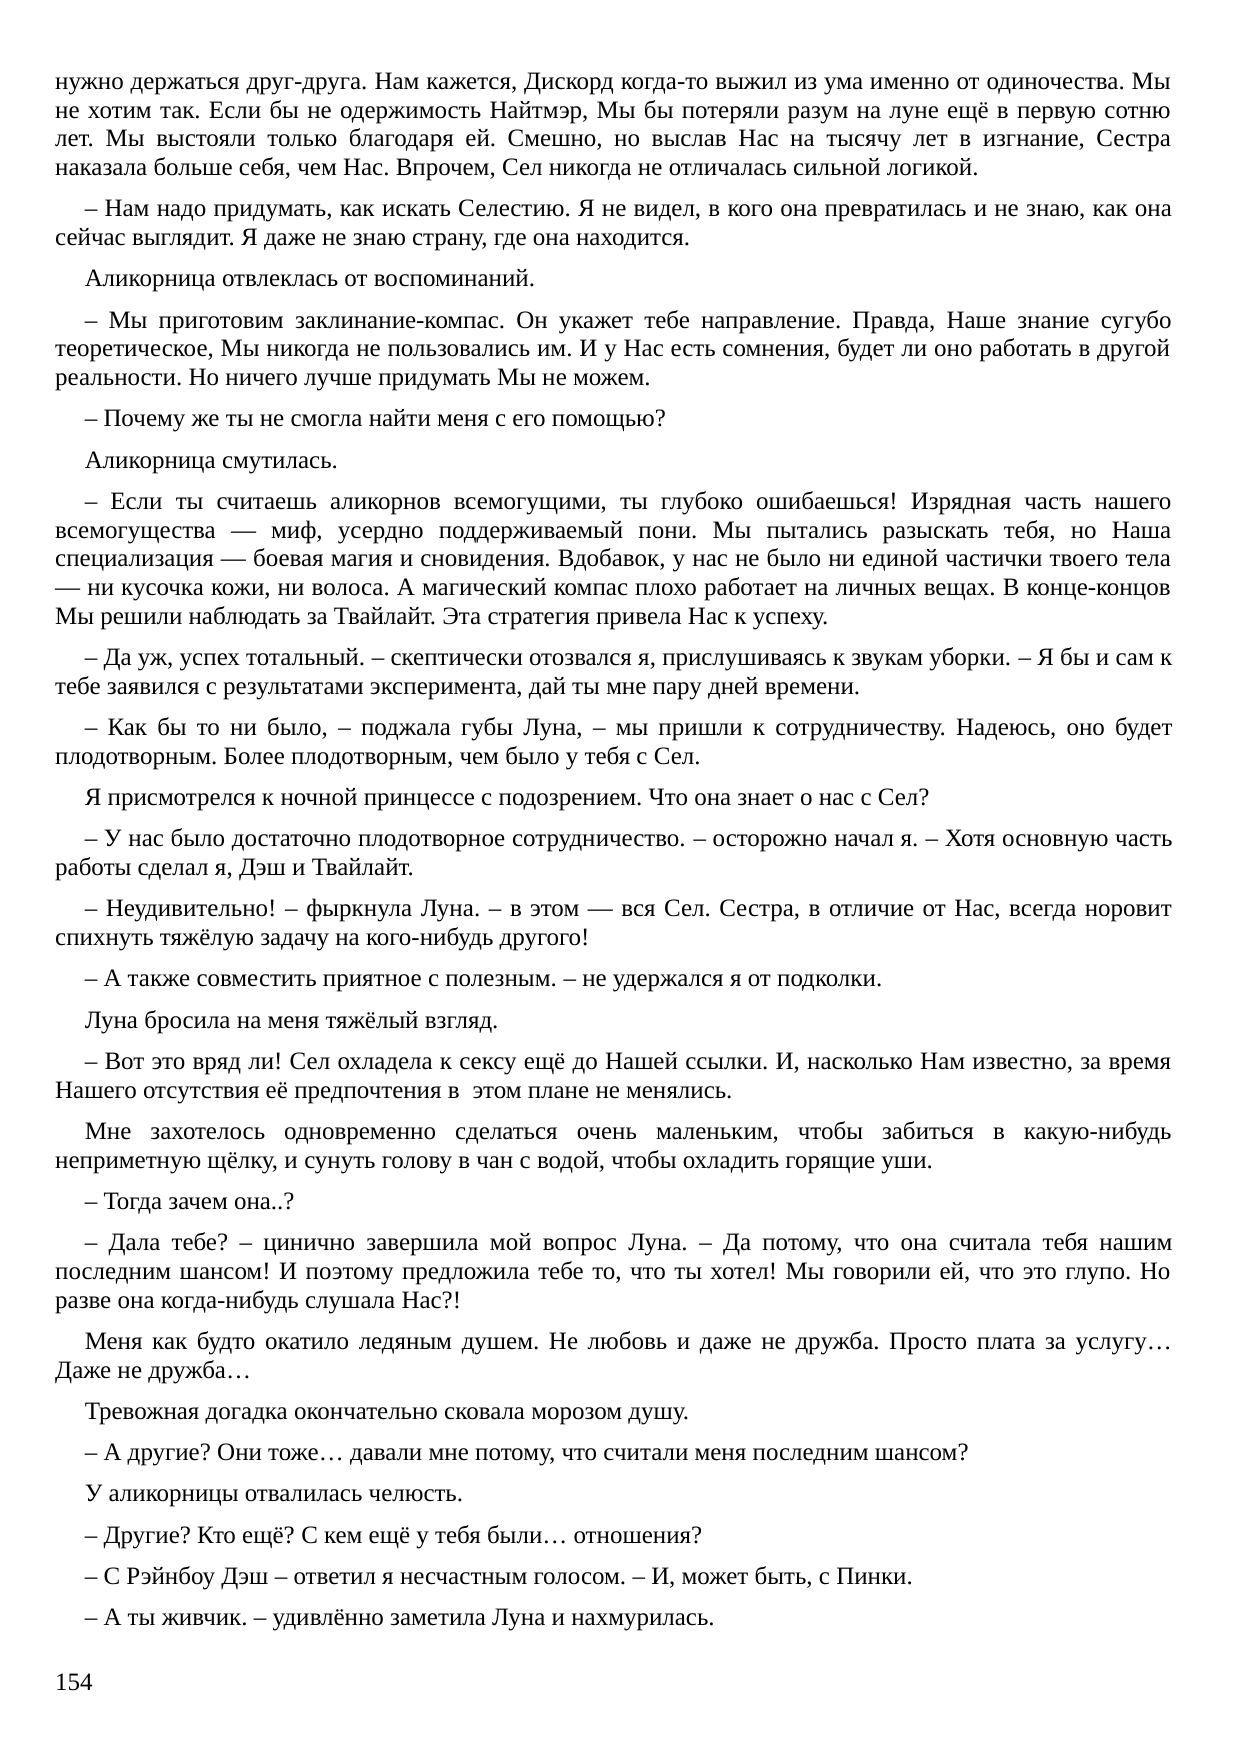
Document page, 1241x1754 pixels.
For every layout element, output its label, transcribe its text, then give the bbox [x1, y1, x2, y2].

text – А другие? Они тоже… давали мне потому, что считали меня последним шансом? [55, 1437, 1173, 1466]
text – Нам надо придумать, как искать Селестию. Я не видел, в кого она превратилась и не знаю, как она сейчас выглядит. Я даже не знаю страну, где она находится. [55, 193, 1173, 251]
text – Неудивительно! – фыркнула Луна. – в этом — вся Сел. Сестра, в отличие от Нас, всегда норовит спихнуть тяжёлую задачу на кого-нибудь другого! [55, 893, 1173, 951]
text – Почему же ты не смогла найти меня с его помощью? [55, 403, 1173, 432]
text – Если ты считаешь аликорнов всемогущими, ты глубоко ошибаешься! Изрядная часть нашего всемогущества — миф, усердно поддерживаемый пони. Мы пытались разыскать тебя, но Наша специализация — боевая магия и сновидения. Вдобавок, у нас не было ни единой частички твоего тела — ни кусочка кожи, ни волоса. А магический компас плохо работает на личных вещах. В конце-концов Мы решили наблюдать за Твайлайт. Эта стратегия привела Нас к успеху. [55, 486, 1173, 630]
text У аликорницы отвалилась челюсть. [55, 1478, 1173, 1507]
text – Другие? Кто ещё? С кем ещё у тебя были… отношения? [55, 1520, 1173, 1548]
text – Дала тебе? – цинично завершила мой вопрос Луна. – Да потому, что она считала тебя нашим последним шансом! И поэтому предложила тебе то, что ты хотел! Мы говорили ей, что это глупо. Но разве она когда-нибудь слушала Нас?! [55, 1227, 1173, 1313]
text Тревожная догадка окончательно сковала морозом душу. [55, 1396, 1173, 1425]
text Аликорница отвлеклась от воспоминаний. [55, 263, 1173, 292]
text – Вот это вряд ли! Сел охладела к сексу ещё до Нашей ссылки. И, насколько Нам известно, за время Нашего отсутствия её предпочтения в этом плане не менялись. [55, 1046, 1173, 1103]
text Меня как будто окатило ледяным душем. Не любовь и даже не дружба. Просто плата за услугу… Даже не дружба… [55, 1326, 1173, 1383]
text – Тогда зачем она..? [55, 1186, 1173, 1215]
text – Да уж, успех тотальный. – скептически отозвался я, прислушиваясь к звукам уборки. – Я бы и сам к тебе заявился с результатами эксперимента, дай ты мне пару дней времени. [55, 642, 1173, 700]
text Я присмотрелся к ночной принцессе с подозрением. Что она знает о нас с Сел? [55, 782, 1173, 811]
text Луна бросила на меня тяжёлый взгляд. [55, 1005, 1173, 1033]
text – У нас было достаточно плодотворное сотрудничество. – осторожно начал я. – Хотя основную часть работы сделал я, Дэш и Твайлайт. [55, 823, 1173, 881]
text – Как бы то ни было, – поджала губы Луна, – мы пришли к сотрудничеству. Надеюсь, оно будет плодотворным. Более плодотворным, чем было у тебя с Сел. [55, 712, 1173, 770]
text Мне захотелось одновременно сделаться очень маленьким, чтобы забиться в какую-нибудь неприметную щёлку, и сунуть голову в чан с водой, чтобы охладить горящие уши. [55, 1116, 1173, 1173]
text Аликорница смутилась. [55, 445, 1173, 473]
text – А также совместить приятное с полезным. – не удержался я от подколки. [55, 963, 1173, 992]
text – Мы приготовим заклинание-компас. Он укажет тебе направление. Правда, Наше знание сугубо теоретическое, Мы никогда не пользовались им. И у Нас есть сомнения, будет ли оно работать в другой реальности. Но ничего лучше придумать Мы не можем. [55, 305, 1173, 391]
text – С Рэйнбоу Дэш – ответил я несчастным голосом. – И, может быть, с Пинки. [55, 1561, 1173, 1590]
text – А ты живчик. – удивлённо заметила Луна и нахмурилась. [55, 1602, 1173, 1631]
text нужно держаться друг-друга. Нам кажется, Дискорд когда-то выжил из ума именно от одиночества. Мы не хотим так. Если бы не одержимость Найтмэр, Мы бы потеряли разум на луне ещё в первую сотню лет. Мы выстояли только благодаря ей. Смешно, но выслав Нас на тысячу лет в изгнание, Сестра наказала больше себя, чем Нас. Впрочем, Сел никогда не отличалась сильной логикой. [55, 66, 1173, 181]
